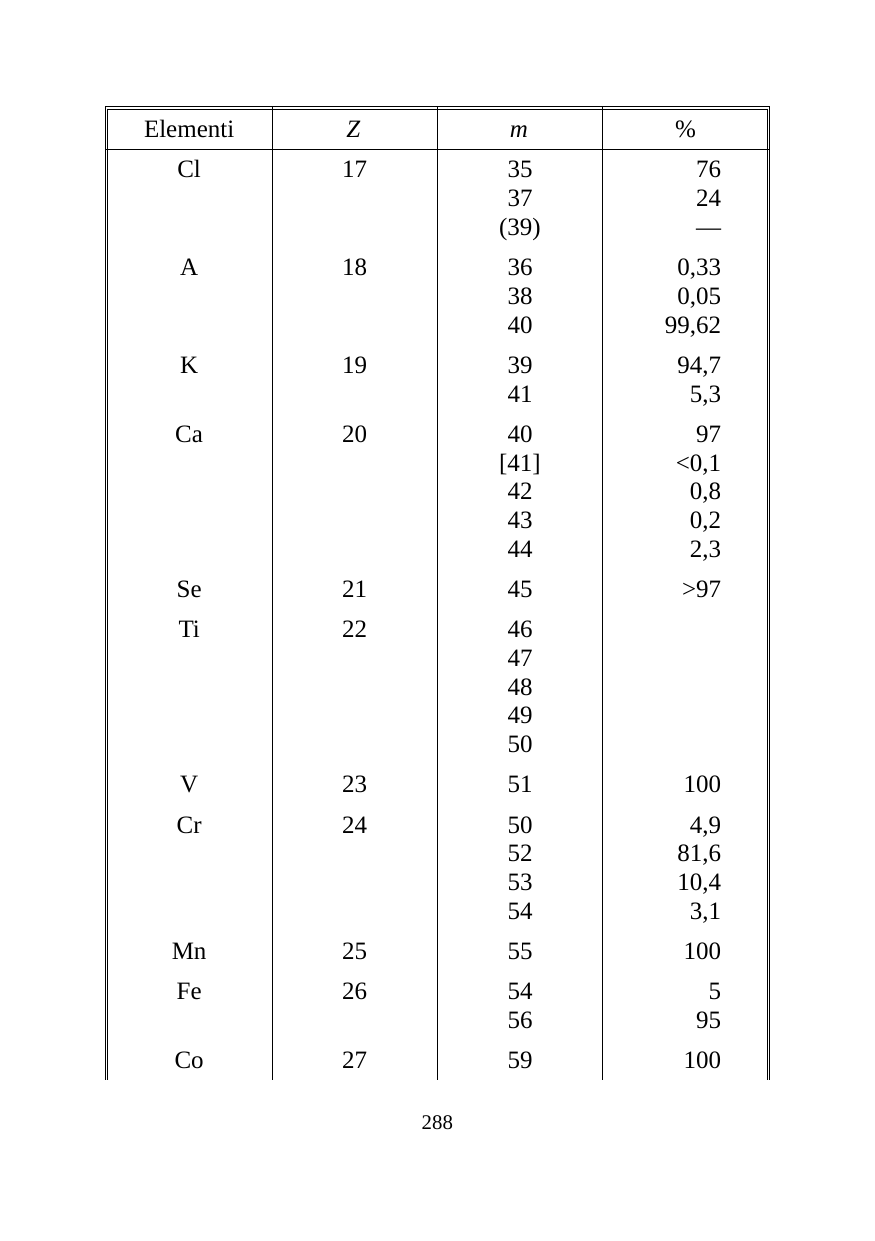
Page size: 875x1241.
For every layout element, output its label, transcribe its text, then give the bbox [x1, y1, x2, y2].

table_cell [603, 609, 767, 764]
table_cell 51 [438, 764, 602, 804]
table_cell 59 [438, 1040, 602, 1080]
table_cell 50 52 53 54 [438, 804, 602, 930]
table_cell >97 [603, 568, 767, 608]
table_cell 39 41 [438, 344, 602, 413]
table_cell 21 [273, 568, 437, 608]
table_header m [438, 110, 602, 149]
table_header Elementi [108, 110, 272, 149]
table_cell V [108, 764, 272, 804]
table_header Z [273, 110, 437, 149]
table_cell K [108, 344, 272, 413]
table_cell 100 [603, 1040, 767, 1080]
table_cell 22 [273, 609, 437, 764]
table_cell 18 [273, 246, 437, 344]
table_cell 24 [273, 804, 437, 930]
table_cell 36 38 40 [438, 246, 602, 344]
table_cell 94,7 5,3 [603, 344, 767, 413]
table_cell 25 [273, 930, 437, 971]
table_cell Co [108, 1040, 272, 1080]
table_cell 26 [273, 971, 437, 1039]
table_cell Cl [108, 150, 272, 246]
table_cell Cr [108, 804, 272, 930]
table_cell 40 [41] 42 43 44 [438, 413, 602, 568]
table_cell 100 [603, 764, 767, 804]
table_cell A [108, 246, 272, 344]
table_header % [603, 110, 767, 149]
table_cell Se [108, 568, 272, 608]
table_cell 97 <0,1 0,8 0,2 2,3 [603, 413, 767, 568]
table_cell Mn [108, 930, 272, 971]
table_cell Ca [108, 413, 272, 568]
table_cell 27 [273, 1040, 437, 1080]
table_cell 19 [273, 344, 437, 413]
table_cell 17 [273, 150, 437, 246]
table_cell 100 [603, 930, 767, 971]
table_cell 0,33 0,05 99,62 [603, 246, 767, 344]
table_cell 20 [273, 413, 437, 568]
table_cell 46 47 48 49 50 [438, 609, 602, 764]
table_cell 55 [438, 930, 602, 971]
table_cell 4,9 81,6 10,4 3,1 [603, 804, 767, 930]
table_cell 5 95 [603, 971, 767, 1039]
table_cell 54 56 [438, 971, 602, 1039]
table_cell 35 37 (39) [438, 150, 602, 246]
table_cell 45 [438, 568, 602, 608]
table_cell Ti [108, 609, 272, 764]
table_cell Fe [108, 971, 272, 1039]
table_cell 76 24 — [603, 150, 767, 246]
table_cell 23 [273, 764, 437, 804]
